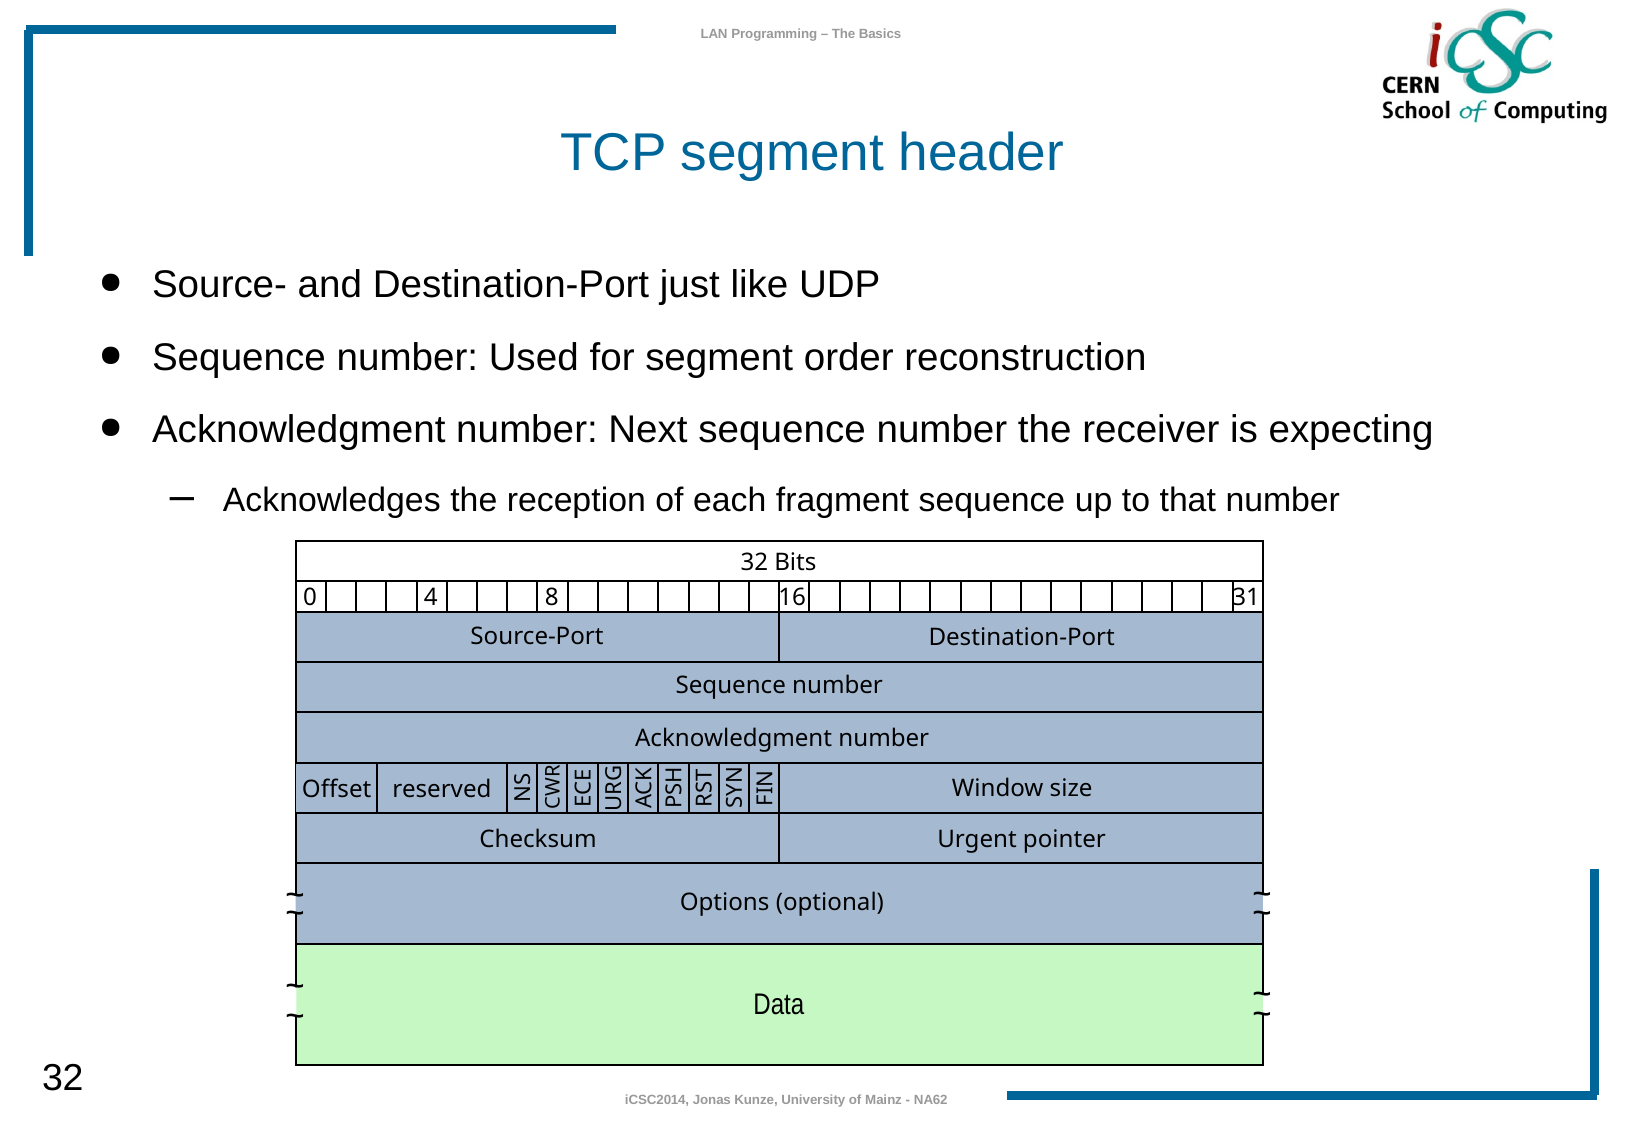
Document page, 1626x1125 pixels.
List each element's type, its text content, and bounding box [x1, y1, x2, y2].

title TCP segment header [81, 44, 1544, 233]
list Source- and Destination-Port just like UDP Sequence number: Used for segment order reconstruction Acknowledgment number: Next sequence number the receiver is expecting Acknowledges the reception of each fragment sequence up to that number [81, 263, 1512, 1051]
picture [286, 539, 1271, 1066]
picture [1381, 8, 1608, 125]
